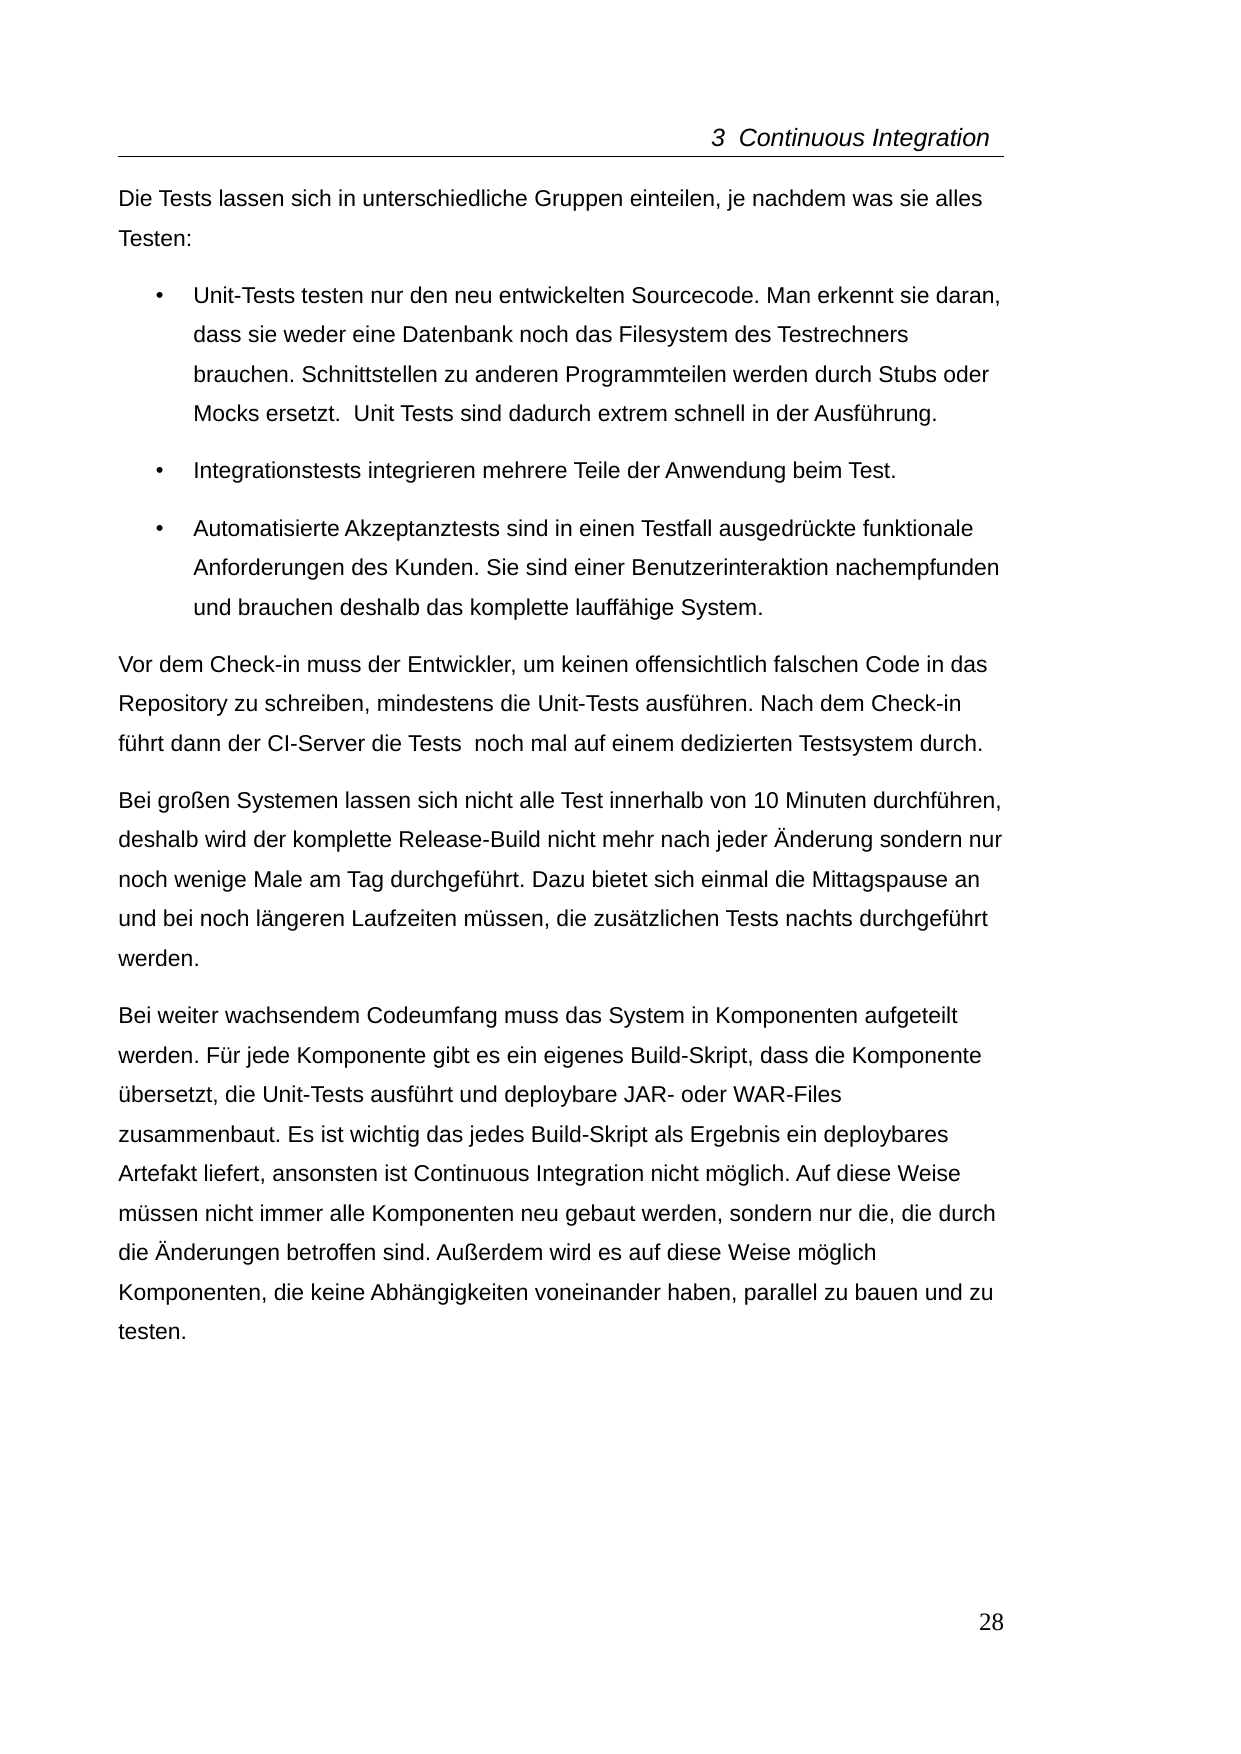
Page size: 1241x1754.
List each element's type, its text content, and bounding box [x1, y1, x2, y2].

list Unit-Tests testen nur den neu entwickelten Sourcecode. Man erkennt sie daran, dass sie weder eine Datenbank noch das Filesystem des Testrechners brauchen. Schnittstellen zu anderen Programmteilen werden durch Stubs oder Mocks ersetzt. Unit Tests sind dadurch extrem schnell in der Ausführung. [156, 282, 1004, 427]
text Die Tests lassen sich in unterschiedliche Gruppen einteilen, je nachdem was sie alles Testen: [118, 185, 1004, 251]
text Vor dem Check-in muss der Entwickler, um keinen offensichtlich falschen Code in das Repository zu schreiben, mindestens die Unit-Tests ausführen. Nach dem Check-in führt dann der CI-Server die Tests noch mal auf einem dedizierten Testsystem durch. [118, 651, 1004, 756]
text Bei weiter wachsendem Codeumfang muss das System in Komponenten aufgeteilt werden. Für jede Komponente gibt es ein eigenes Build-Skript, dass die Komponente übersetzt, die Unit-Tests ausführt und deploybare JAR- oder WAR-Files zusammenbaut. Es ist wichtig das jedes Build-Skript als Ergebnis ein deploybares Artefakt liefert, ansonsten ist Continuous Integration nicht möglich. Auf diese Weise müssen nicht immer alle Komponenten neu gebaut werden, sondern nur die, die durch die Änderungen betroffen sind. Außerdem wird es auf diese Weise möglich Komponenten, die keine Abhängigkeiten voneinander haben, parallel zu bauen und zu testen. [118, 1002, 1004, 1344]
list Integrationstests integrieren mehrere Teile der Anwendung beim Test. [156, 457, 1004, 484]
text Bei großen Systemen lassen sich nicht alle Test innerhalb von 10 Minuten durchführen, deshalb wird der komplette Release-Build nicht mehr nach jeder Änderung sondern nur noch wenige Male am Tag durchgeführt. Dazu bietet sich einmal die Mittagspause an und bei noch längeren Laufzeiten müssen, die zusätzlichen Tests nachts durchgeführt werden. [118, 787, 1004, 971]
list Automatisierte Akzeptanztests sind in einen Testfall ausgedrückte funktionale Anforderungen des Kunden. Sie sind einer Benutzerinteraktion nachempfunden und brauchen deshalb das komplette lauffähige System. [156, 515, 1004, 620]
